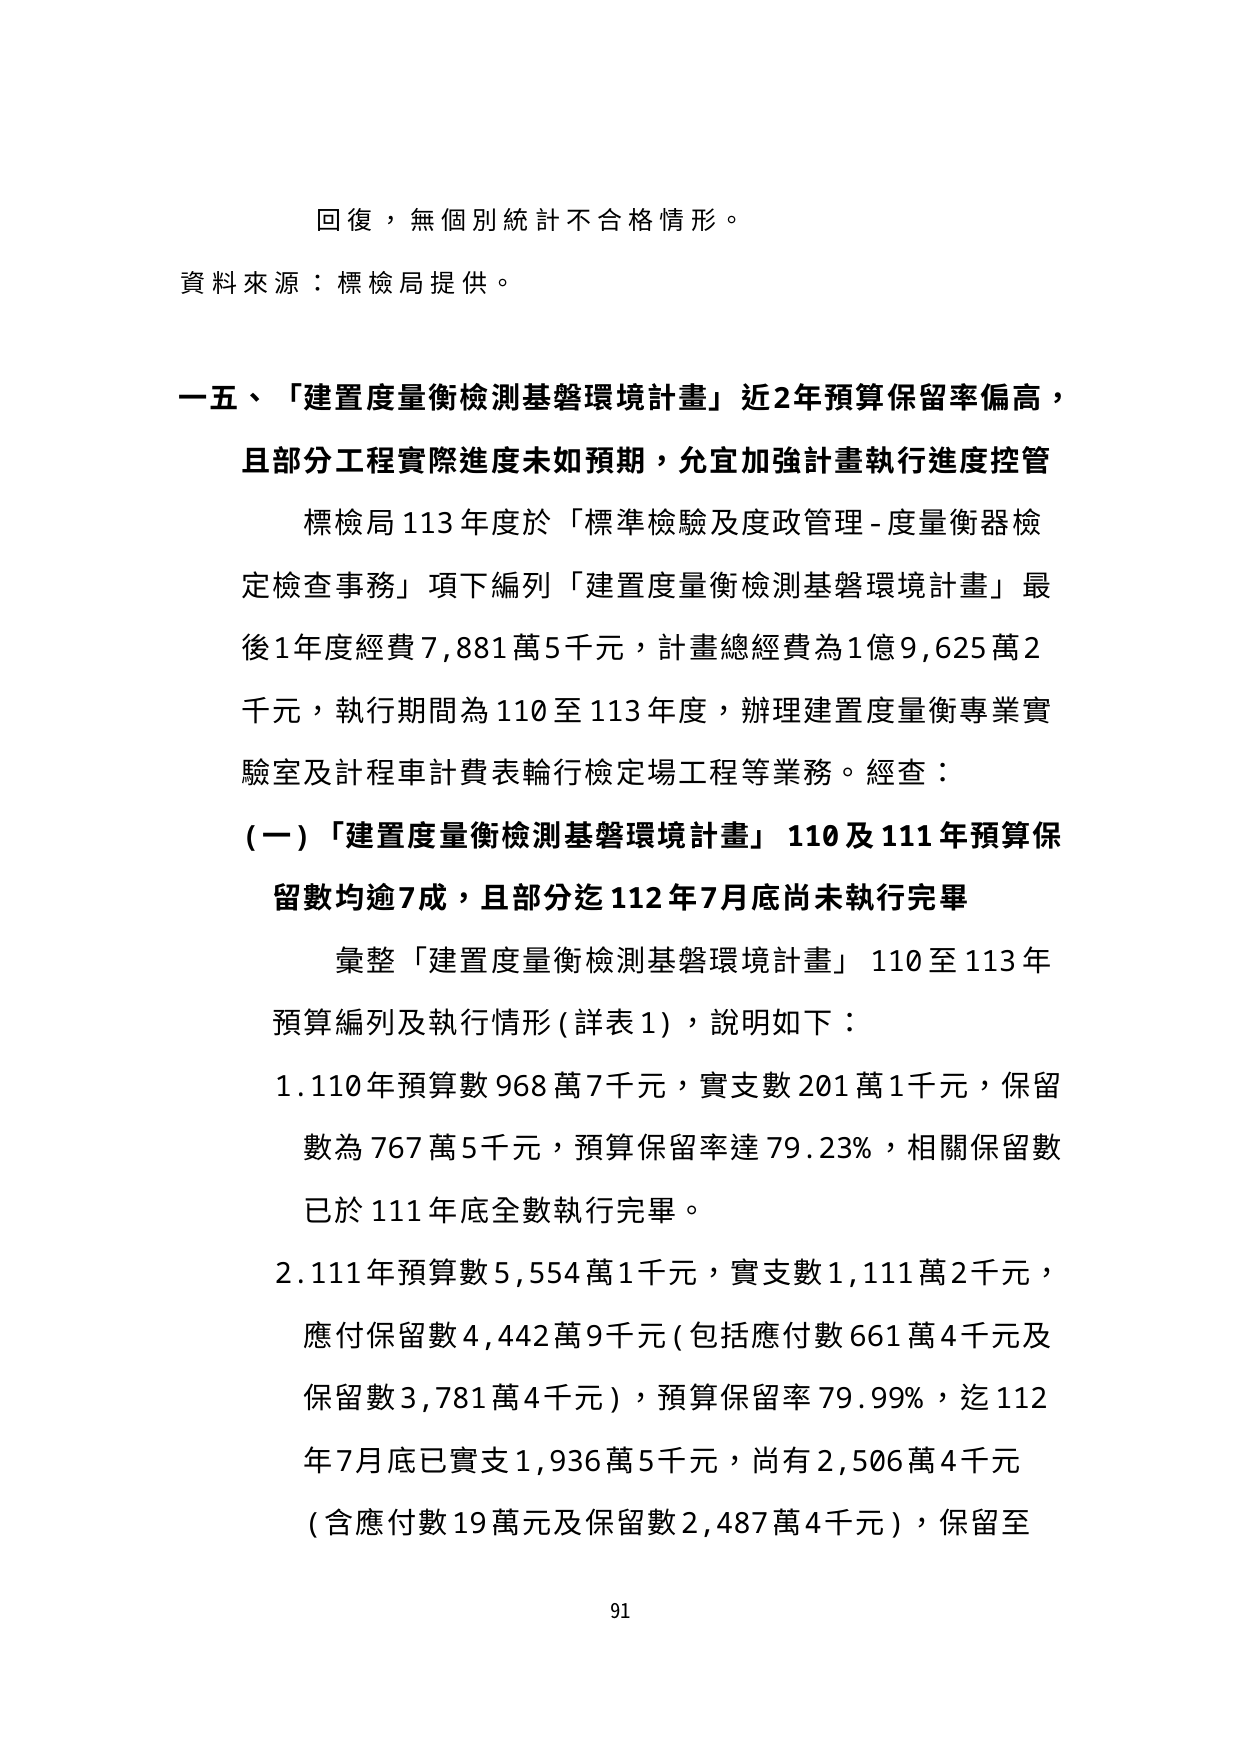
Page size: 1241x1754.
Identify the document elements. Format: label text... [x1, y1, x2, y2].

text 資料來源：標檢局提供。 [176, 240, 1063, 302]
text (一)「建置度量衡檢測基磐環境計畫」110及111年預算保留數均逾7成，且部分迄112年7月底尚未執行完畢 [236, 792, 1063, 917]
text 一五、「建置度量衡檢測基磐環境計畫」近2年預算保留率偏高，且部分工程實際進度未如預期，允宜加強計畫執行進度控管 [177, 354, 1063, 479]
text 1.110年預算數968萬7千元，實支數201萬1千元，保留數為767萬5千元，預算保留率達79.23%，相關保留數已於111年底全數執行完畢。 [266, 1042, 1063, 1229]
text 彙整「建置度量衡檢測基磐環境計畫」110至113年預算編列及執行情形(詳表1)，說明如下： [266, 917, 1063, 1042]
text 2.111年預算數5,554萬1千元，實支數1,111萬2千元，應付保留數4,442萬9千元(包括應付數661萬4千元及保留數3,781萬4千元)，預算保留率79.99%，迄112年7月底已實支1,936萬5千元，尚有2,506萬4千元(含應付數19萬元及保留數2,487萬4千元)，保留至 [266, 1229, 1063, 1542]
text 標檢局113年度於「標準檢驗及度政管理-度量衡器檢定檢查事務」項下編列「建置度量衡檢測基磐環境計畫」最後1年度經費7,881萬5千元，計畫總經費為1億9,625萬2千元，執行期間為110至113年度，辦理建置度量衡專業實驗室及計程車計費表輪行檢定場工程等業務。經查： [236, 479, 1063, 792]
text 回復，無個別統計不合格情形。 [176, 177, 1063, 240]
